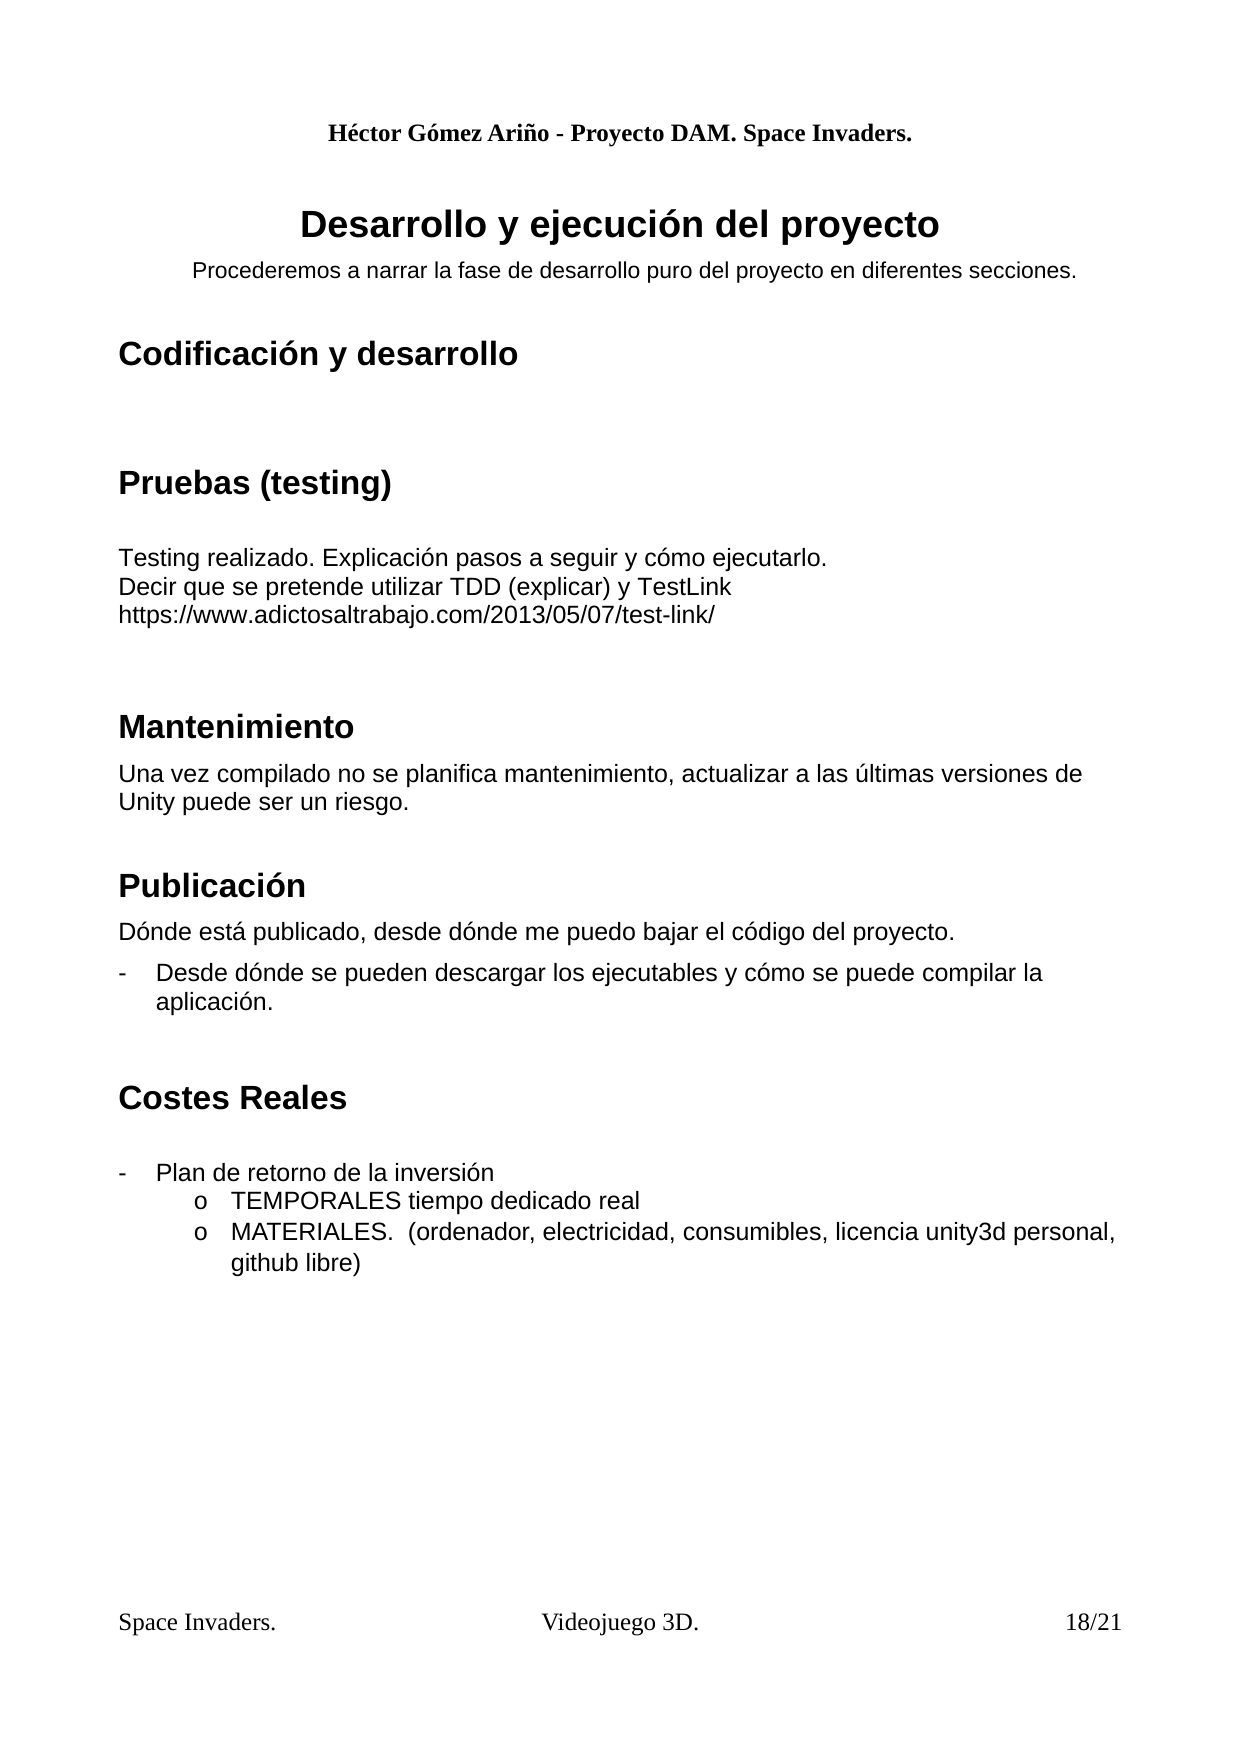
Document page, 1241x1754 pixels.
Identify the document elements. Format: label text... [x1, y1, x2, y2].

list Plan de retorno de la inversión [118, 1157, 1122, 1186]
list https://www.adictosaltrabajo.com/2013/05/07/test-link/ [118, 600, 1122, 629]
list TEMPORALES tiempo dedicado real [193, 1186, 1122, 1217]
subtitle Costes Reales [118, 1078, 1122, 1116]
list Una vez compilado no se planifica mantenimiento, actualizar a las últimas versiones de Unity puede ser un riesgo. [118, 758, 1122, 816]
subtitle Publicación [118, 866, 1122, 904]
subtitle Pruebas (testing) [118, 463, 1122, 502]
list Testing realizado. Explicación pasos a seguir y cómo ejecutarlo. [118, 543, 1122, 572]
text Procederemos a narrar la fase de desarrollo puro del proyecto en diferentes secciones. [192, 257, 1122, 284]
list MATERIALES. (ordenador, electricidad, consumibles, licencia unity3d personal, github libre) [193, 1217, 1122, 1277]
text Dónde está publicado, desde dónde me puedo bajar el código del proyecto. [118, 917, 1122, 946]
list Decir que se pretende utilizar TDD (explicar) y TestLink [118, 572, 1122, 600]
subtitle Codificación y desarrollo [118, 333, 1122, 372]
list Desde dónde se pueden descargar los ejecutables y cómo se puede compilar la aplicación. [118, 958, 1122, 1016]
subtitle Mantenimiento [118, 707, 1122, 746]
subtitle Desarrollo y ejecución del proyecto [118, 201, 1122, 245]
